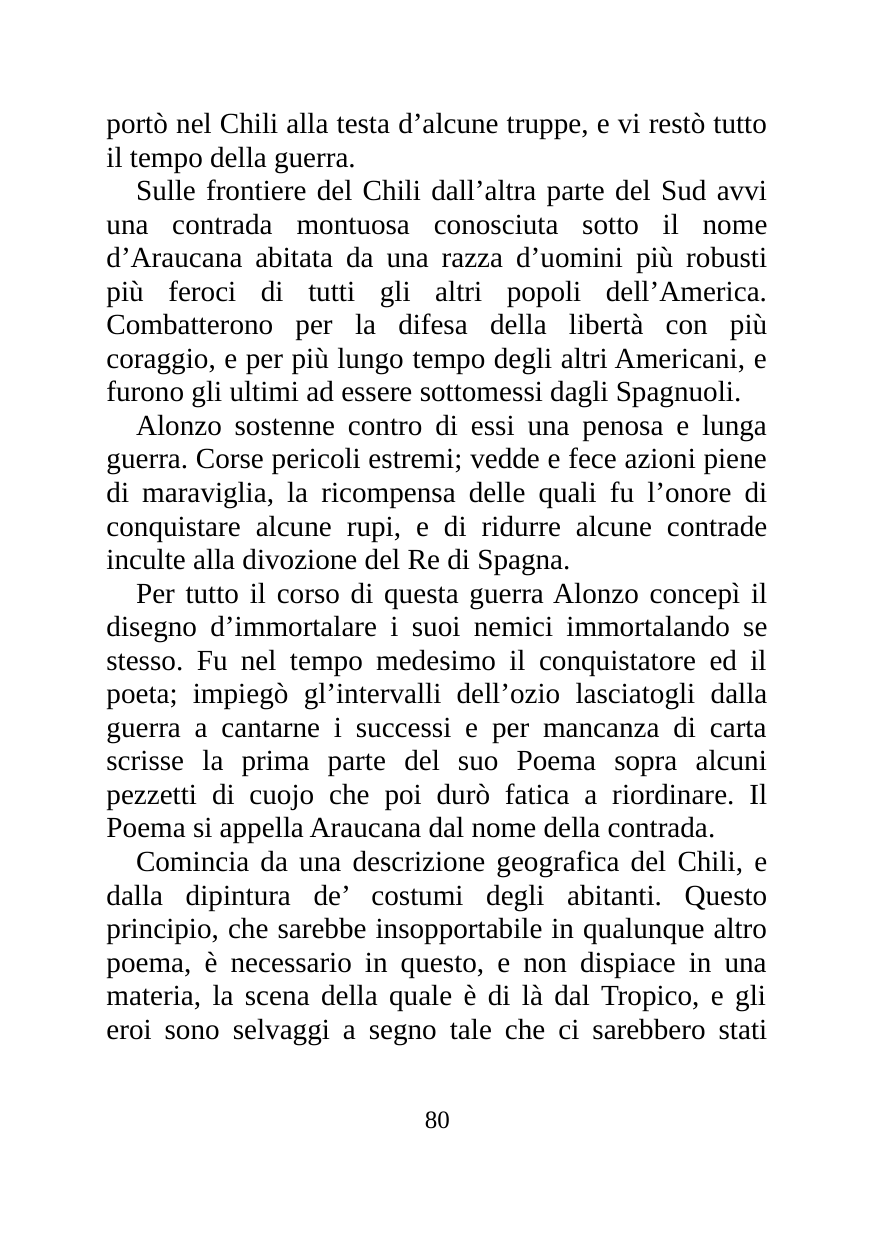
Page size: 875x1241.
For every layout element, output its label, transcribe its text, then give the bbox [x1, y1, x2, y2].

text portò nel Chili alla testa d’alcune truppe, e vi restò tutto il tempo della guerra. [106, 106, 768, 173]
text Alonzo sostenne contro di essi una penosa e lunga guerra. Corse pericoli estremi; vedde e fece azioni piene di maraviglia, la ricompensa delle quali fu l’onore di conquistare alcune rupi, e di ridurre alcune contrade inculte alla divozione del Re di Spagna. [106, 408, 768, 576]
text Sulle frontiere del Chili dall’altra parte del Sud avvi una contrada montuosa conosciuta sotto il nome d’Araucana abitata da una razza d’uomini più robusti più feroci di tutti gli altri popoli dell’America. Combatterono per la difesa della libertà con più coraggio, e per più lungo tempo degli altri Americani, e furono gli ultimi ad essere sottomessi dagli Spagnuoli. [106, 173, 768, 408]
text Per tutto il corso di questa guerra Alonzo concepì il disegno d’immortalare i suoi nemici immortalando se stesso. Fu nel tempo medesimo il conquistatore ed il poeta; impiegò gl’intervalli dell’ozio lasciatogli dalla guerra a cantarne i successi e per mancanza di carta scrisse la prima parte del suo Poema sopra alcuni pezzetti di cuojo che poi durò fatica a riordinare. Il Poema si appella Araucana dal nome della contrada. [106, 576, 768, 844]
text Comincia da una descrizione geografica del Chili, e dalla dipintura de’ costumi degli abitanti. Questo principio, che sarebbe insopportabile in qualunque altro poema, è necessario in questo, e non dispiace in una materia, la scena della quale è di là dal Tropico, e gli eroi sono selvaggi a segno tale che ci sarebbero stati [106, 844, 768, 1045]
